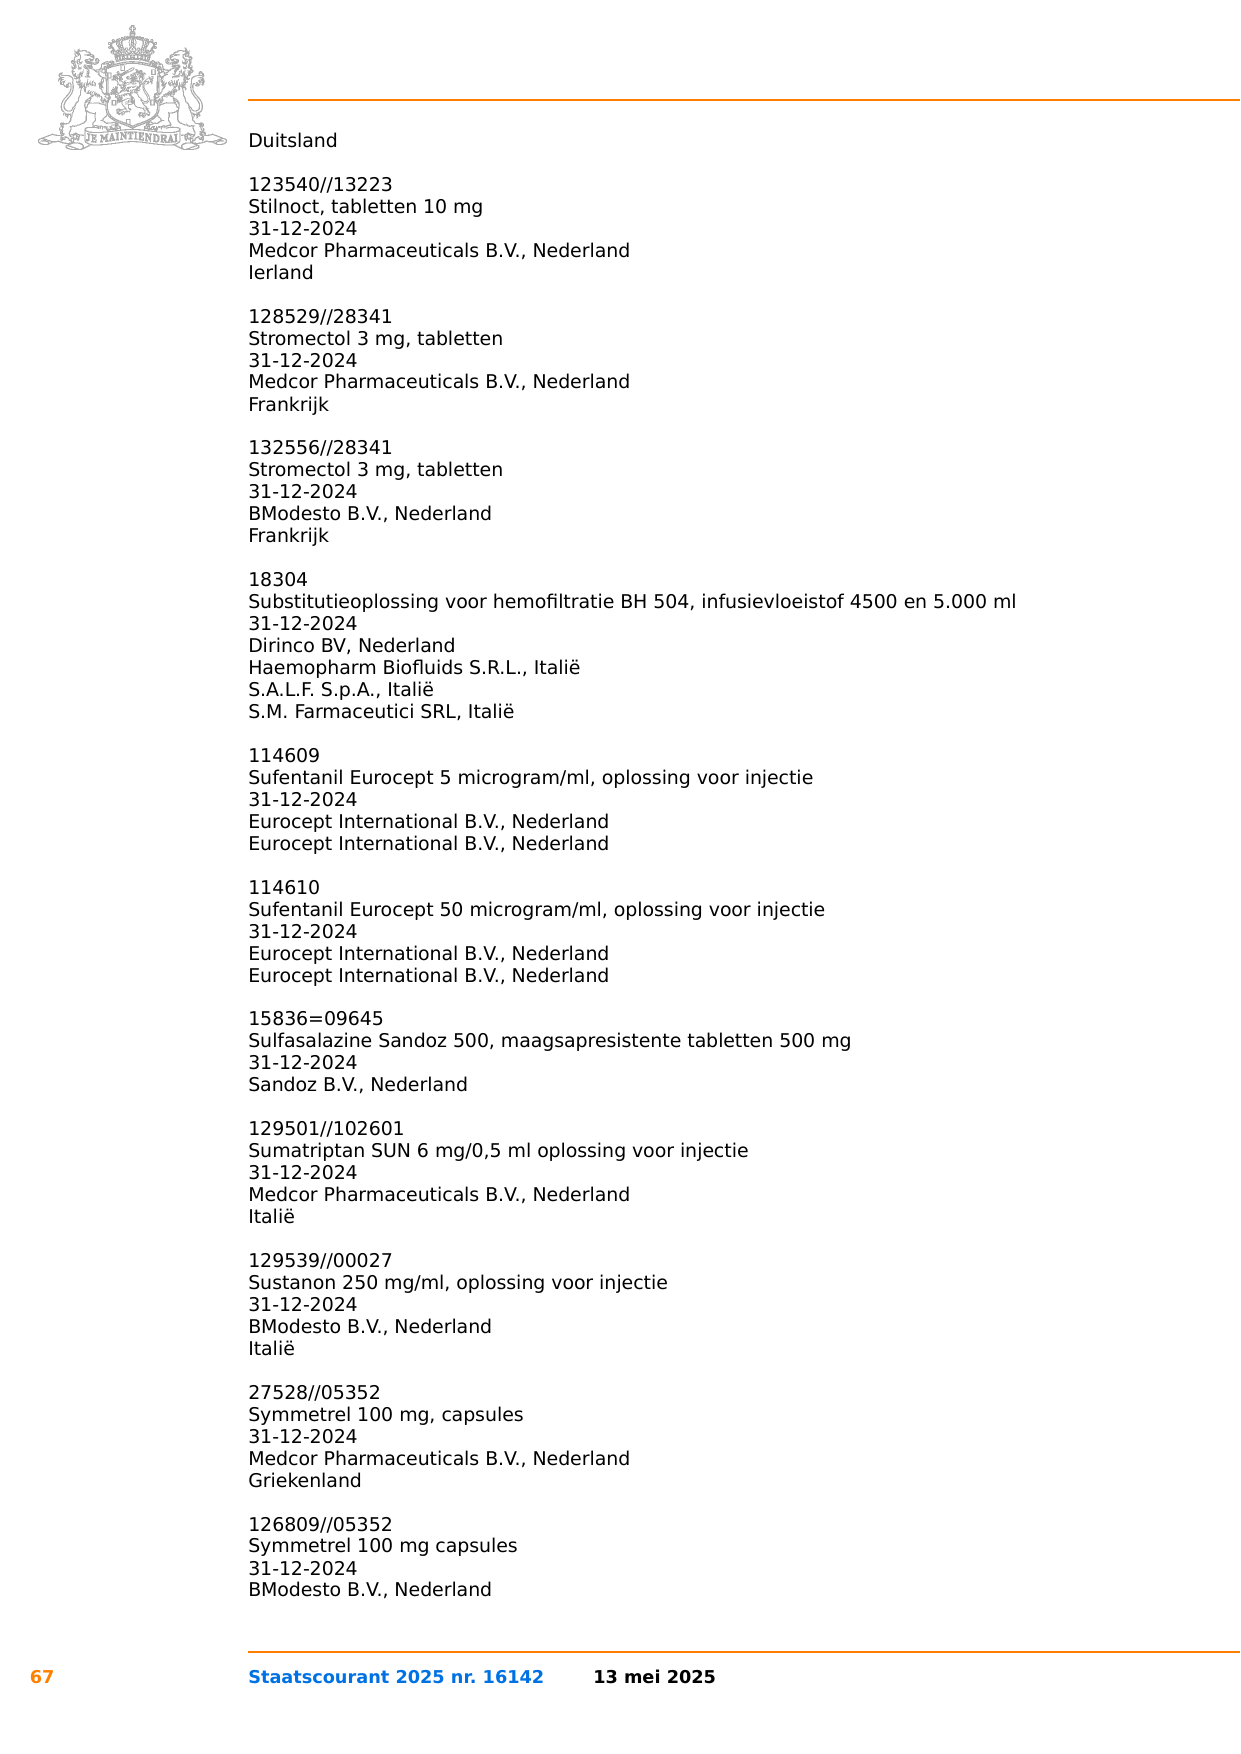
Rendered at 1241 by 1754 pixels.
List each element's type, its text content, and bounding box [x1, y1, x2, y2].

text 128529//28341 [248, 306, 1163, 327]
text S.M. Farmaceutici SRL, Italië [248, 701, 1163, 723]
text Stromectol 3 mg, tabletten [248, 459, 1163, 481]
text 123540//13223 [248, 174, 1163, 196]
picture [38, 25, 227, 150]
text 31-12-2024 [248, 1052, 1163, 1074]
text Duitsland [248, 130, 1163, 152]
text 31-12-2024 [248, 349, 1163, 371]
text 31-12-2024 [248, 613, 1163, 635]
text Symmetrel 100 mg, capsules [248, 1404, 1163, 1426]
text 31-12-2024 [248, 481, 1163, 503]
text Eurocept International B.V., Nederland [248, 811, 1163, 833]
text 31-12-2024 [248, 1294, 1163, 1316]
text 132556//28341 [248, 437, 1163, 459]
text Sulfasalazine Sandoz 500, maagsapresistente tabletten 500 mg [248, 1030, 1163, 1052]
text Medcor Pharmaceuticals B.V., Nederland [248, 240, 1163, 262]
text Italië [248, 1338, 1163, 1360]
text 31-12-2024 [248, 921, 1163, 942]
text Symmetrel 100 mg capsules [248, 1535, 1163, 1557]
text 31-12-2024 [248, 789, 1163, 811]
text Medcor Pharmaceuticals B.V., Nederland [248, 1184, 1163, 1206]
text S.A.L.F. S.p.A., Italië [248, 679, 1163, 701]
text Griekenland [248, 1469, 1163, 1492]
text Stilnoct, tabletten 10 mg [248, 196, 1163, 218]
text Sandoz B.V., Nederland [248, 1074, 1163, 1096]
text BModesto B.V., Nederland [248, 1579, 1163, 1601]
text 31-12-2024 [248, 1162, 1163, 1184]
text Frankrijk [248, 393, 1163, 415]
text 31-12-2024 [248, 218, 1163, 240]
text Medcor Pharmaceuticals B.V., Nederland [248, 371, 1163, 393]
text 114610 [248, 877, 1163, 898]
text 129539//00027 [248, 1250, 1163, 1272]
text Italië [248, 1206, 1163, 1228]
text 129501//102601 [248, 1118, 1163, 1140]
text Ierland [248, 262, 1163, 284]
text Eurocept International B.V., Nederland [248, 942, 1163, 964]
text Eurocept International B.V., Nederland [248, 833, 1163, 855]
text 27528//05352 [248, 1382, 1163, 1404]
text Substitutieoplossing voor hemofiltratie BH 504, infusievloeistof 4500 en 5.000 ml [248, 591, 1163, 613]
text Stromectol 3 mg, tabletten [248, 327, 1163, 349]
text Sufentanil Eurocept 5 microgram/ml, oplossing voor injectie [248, 767, 1163, 789]
text 126809//05352 [248, 1513, 1163, 1535]
text Sufentanil Eurocept 50 microgram/ml, oplossing voor injectie [248, 898, 1163, 921]
text BModesto B.V., Nederland [248, 1316, 1163, 1338]
text 114609 [248, 745, 1163, 767]
text Dirinco BV, Nederland [248, 635, 1163, 657]
text Sumatriptan SUN 6 mg/0,5 ml oplossing voor injectie [248, 1140, 1163, 1162]
text 18304 [248, 569, 1163, 591]
text 31-12-2024 [248, 1426, 1163, 1448]
text Medcor Pharmaceuticals B.V., Nederland [248, 1448, 1163, 1469]
text BModesto B.V., Nederland [248, 503, 1163, 525]
text Eurocept International B.V., Nederland [248, 964, 1163, 986]
text Frankrijk [248, 525, 1163, 547]
text Haemopharm Biofluids S.R.L., Italië [248, 657, 1163, 679]
text 31-12-2024 [248, 1557, 1163, 1579]
text 15836=09645 [248, 1008, 1163, 1030]
text Sustanon 250 mg/ml, oplossing voor injectie [248, 1272, 1163, 1294]
